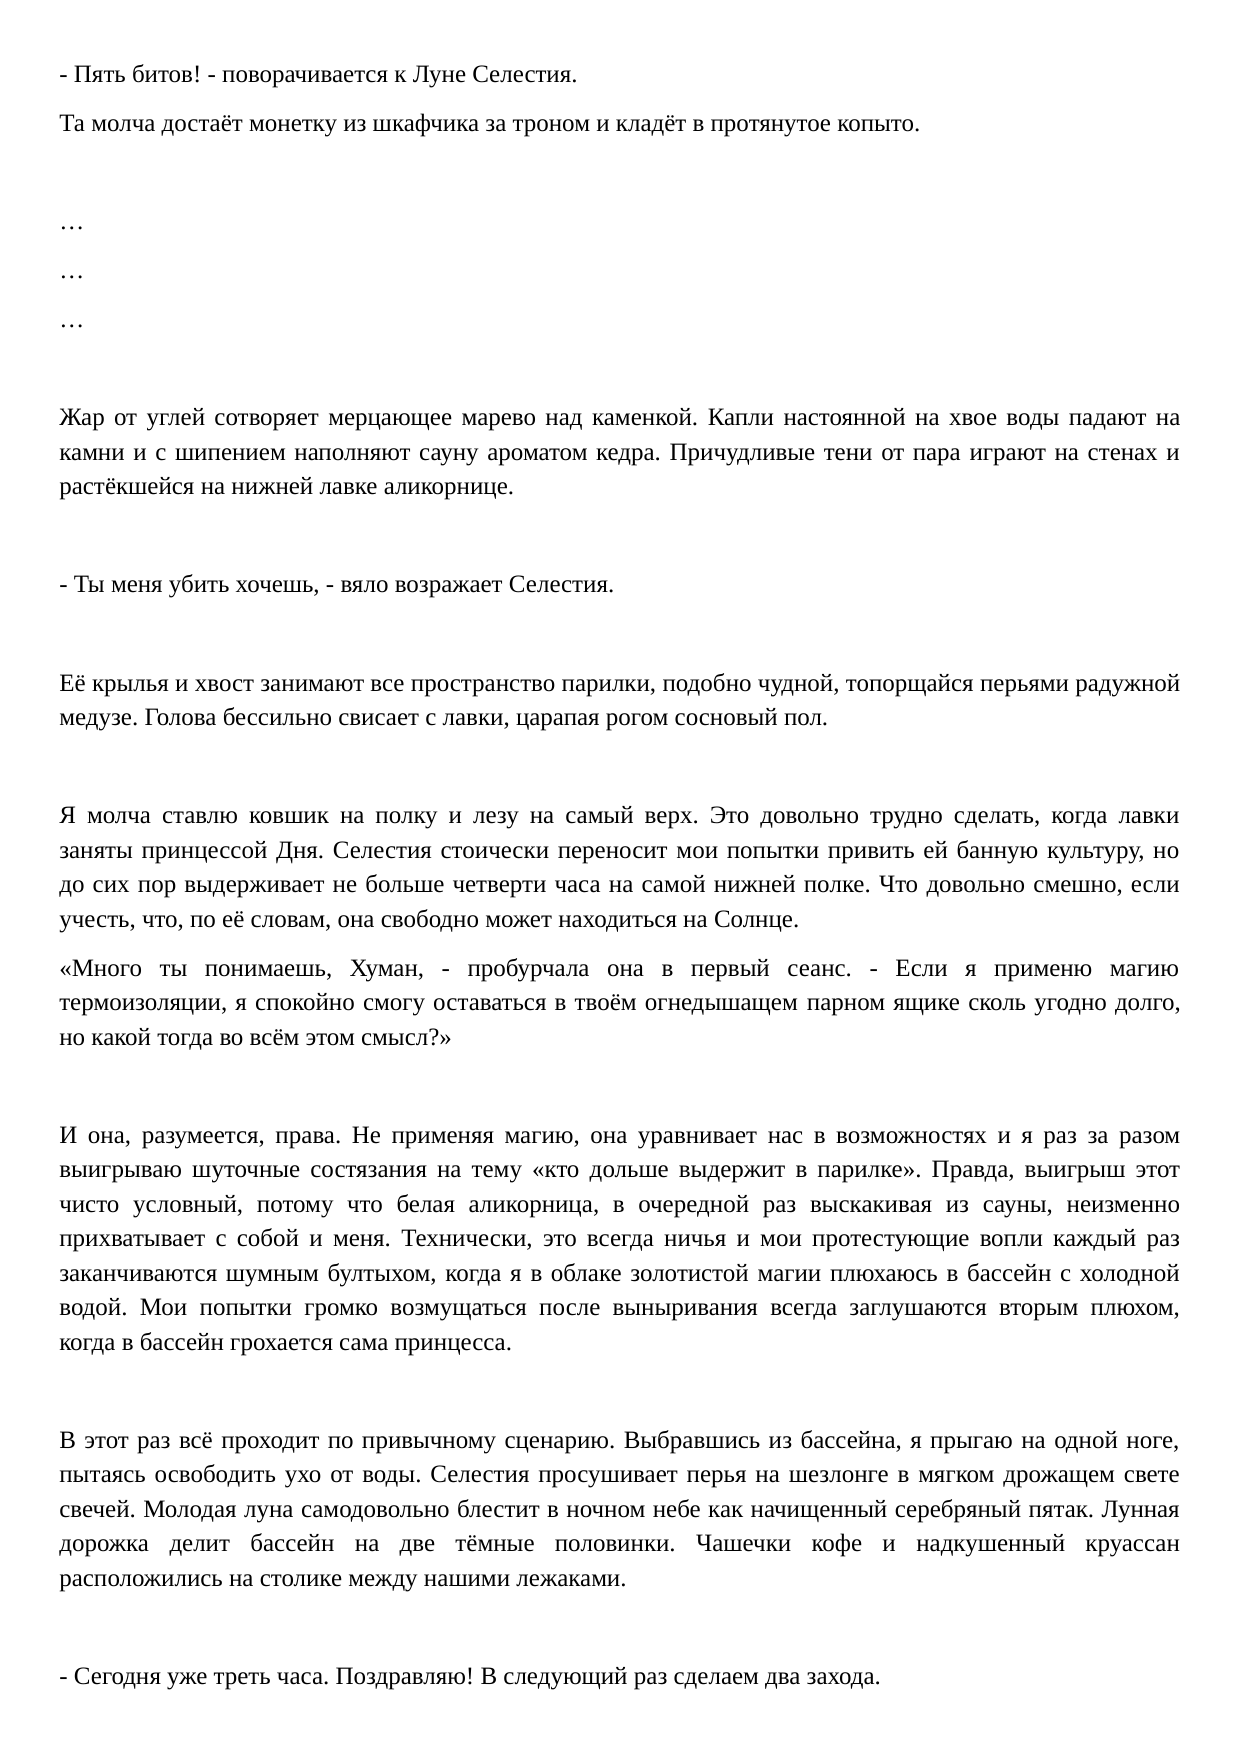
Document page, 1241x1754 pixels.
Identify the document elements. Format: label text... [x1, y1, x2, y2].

text … [59, 255, 1181, 284]
text Я молча ставлю ковшик на полку и лезу на самый верх. Это довольно трудно сделать, когда лавки заняты принцессой Дня. Селестия стоически переносит мои попытки привить ей банную культуру, но до сих пор выдерживает не больше четверти часа на самой нижней полке. Что довольно смешно, если учесть, что, по её словам, она свободно может находиться на Солнце. [59, 800, 1181, 932]
text - Ты меня убить хочешь, - вяло возражает Селестия. [59, 569, 1181, 598]
text Её крылья и хвост занимают все пространство парилки, подобно чудной, топорщайся перьями радужной медузе. Голова бессильно свисает с лавки, царапая рогом сосновый пол. [59, 668, 1181, 731]
text … [59, 206, 1181, 235]
text … [59, 304, 1181, 333]
text - Пять битов! - поворачивается к Луне Селестия. [59, 59, 1181, 88]
text - Сегодня уже треть часа. Поздравляю! В следующий раз сделаем два захода. [59, 1661, 1181, 1690]
text В этот раз всё проходит по привычному сценарию. Выбравшись из бассейна, я прыгаю на одной ноге, пытаясь освободить ухо от воды. Селестия просушивает перья на шезлонге в мягком дрожащем свете свечей. Молодая луна самодовольно блестит в ночном небе как начищенный серебряный пятак. Лунная дорожка делит бассейн на две тёмные половинки. Чашечки кофе и надкушенный круассан расположились на столике между нашими лежаками. [59, 1425, 1181, 1592]
text «Много ты понимаешь, Хуман, - пробурчала она в первый сеанс. - Если я применю магию термоизоляции, я спокойно смогу оставаться в твоём огнедышащем парном ящике сколь угодно долго, но какой тогда во всём этом смысл?» [59, 953, 1181, 1051]
text Жар от углей сотворяет мерцающее марево над каменкой. Капли настоянной на хвое воды падают на камни и с шипением наполняют сауну ароматом кедра. Причудливые тени от пара играют на стенах и растёкшейся на нижней лавке аликорнице. [59, 402, 1181, 500]
text И она, разумеется, права. Не применяя магию, она уравнивает нас в возможностях и я раз за разом выигрываю шуточные состязания на тему «кто дольше выдержит в парилке». Правда, выигрыш этот чисто условный, потому что белая аликорница, в очередной раз выскакивая из сауны, неизменно прихватывает с собой и меня. Технически, это всегда ничья и мои протестующие вопли каждый раз заканчиваются шумным бултыхом, когда я в облаке золотистой магии плюхаюсь в бассейн с холодной водой. Мои попытки громко возмущаться после выныривания всегда заглушаются вторым плюхом, когда в бассейн грохается сама принцесса. [59, 1120, 1181, 1356]
text Та молча достаёт монетку из шкафчика за троном и кладёт в протянутое копыто. [59, 108, 1181, 137]
